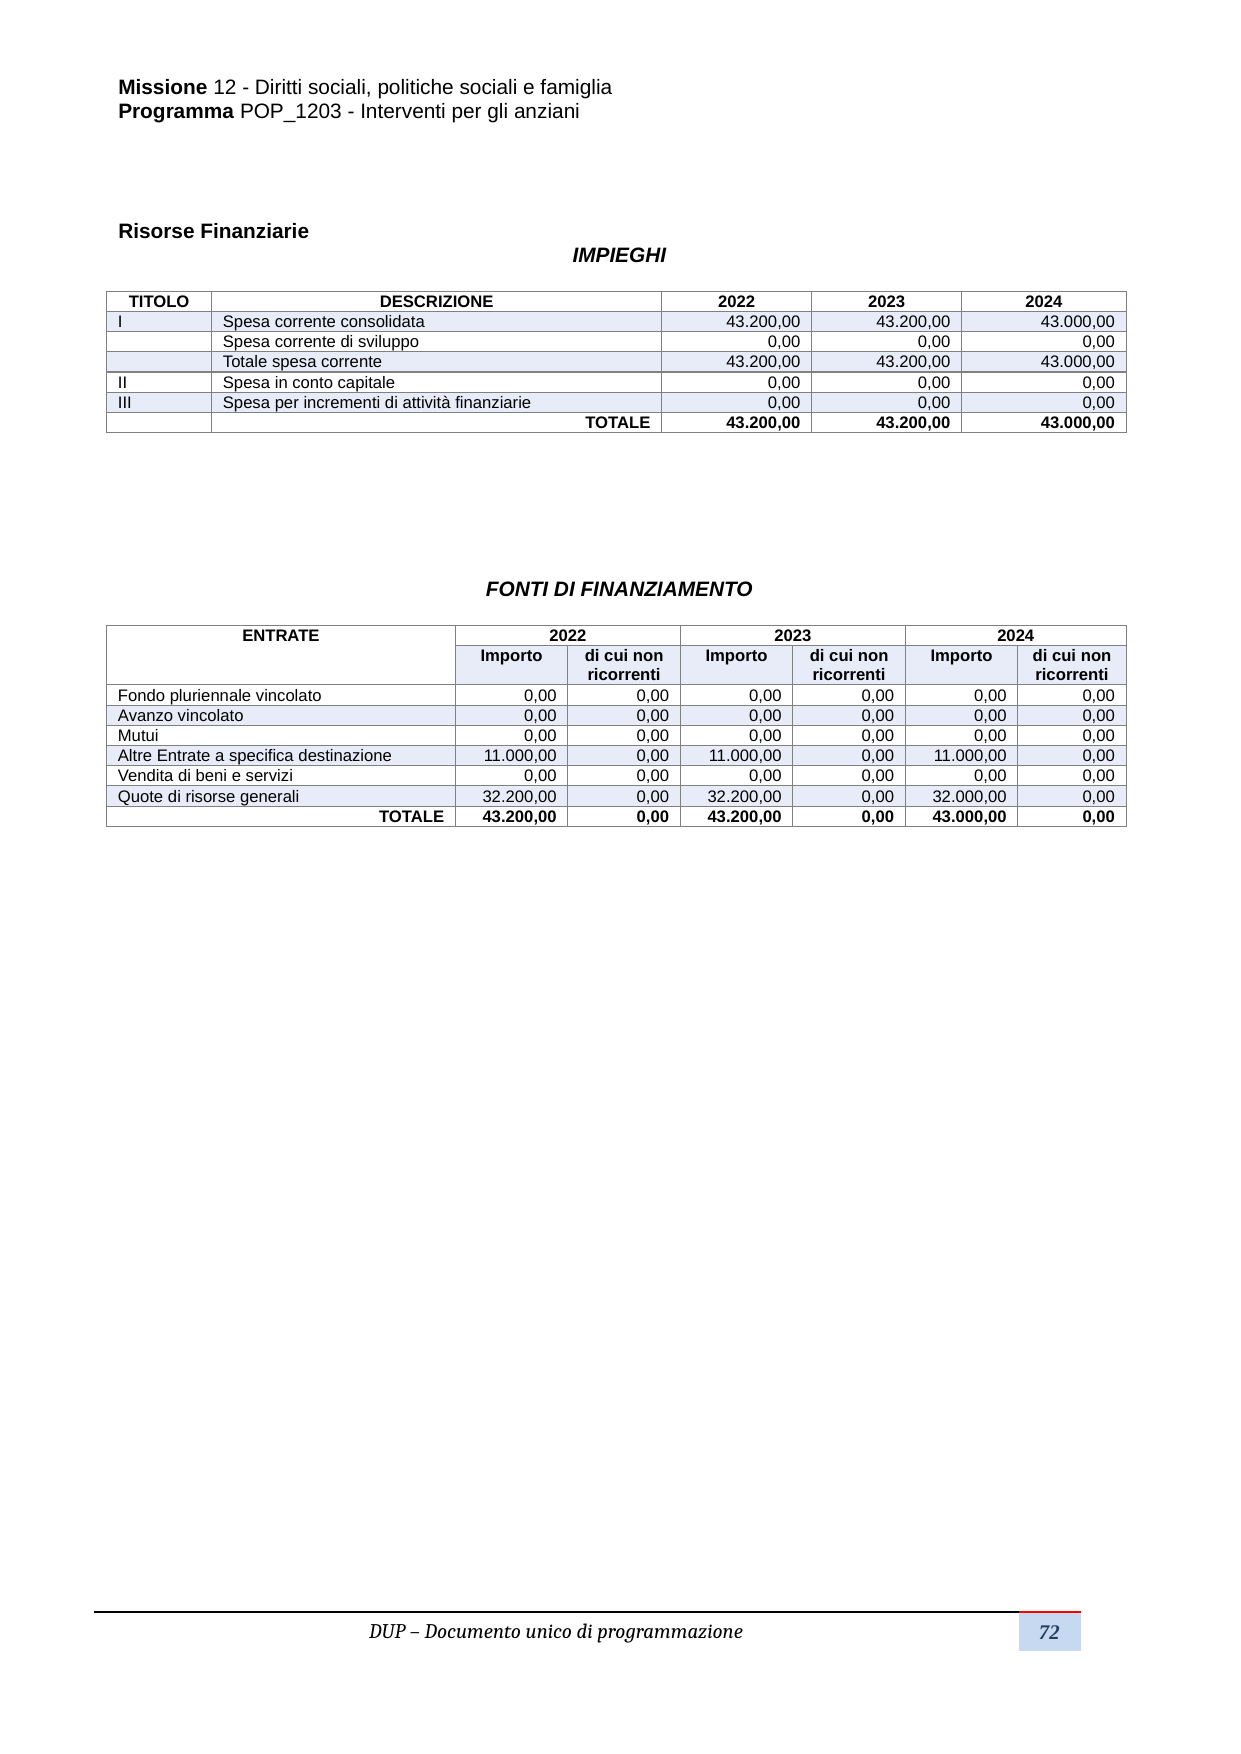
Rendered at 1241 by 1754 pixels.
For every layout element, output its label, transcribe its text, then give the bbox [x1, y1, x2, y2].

table_cell I [107, 312, 211, 331]
table_cell 43.200,00 [662, 352, 811, 371]
table_cell 0,00 [1018, 726, 1126, 745]
table_cell 32.000,00 [906, 786, 1017, 806]
table_cell 0,00 [793, 766, 905, 785]
table_cell di cui non ricorrenti [793, 646, 905, 684]
table_cell di cui non ricorrenti [1018, 646, 1126, 684]
text Programma POP_1203 - Interventi per gli anziani [118, 99, 1122, 123]
table_cell TOTALE [212, 413, 661, 432]
table_cell 43.000,00 [962, 312, 1126, 331]
table_header 2022 [662, 292, 811, 311]
table_cell Spesa in conto capitale [212, 373, 661, 392]
table_cell 43.200,00 [812, 352, 961, 371]
table_cell II [107, 373, 211, 392]
table_header ENTRATE [107, 626, 455, 684]
table_cell 0,00 [681, 685, 792, 704]
table_cell 43.200,00 [662, 413, 811, 432]
table_cell 0,00 [793, 746, 905, 765]
table_cell Altre Entrate a specifica destinazione [107, 746, 455, 765]
table_cell 43.200,00 [681, 807, 792, 826]
table_cell Mutui [107, 726, 455, 745]
table_cell 0,00 [456, 766, 567, 785]
table_header 2023 [681, 626, 905, 645]
table_cell 0,00 [793, 786, 905, 806]
table_cell Importo [681, 646, 792, 684]
table_cell 32.200,00 [456, 786, 567, 806]
table_cell Spesa per incrementi di attività finanziarie [212, 393, 661, 412]
table_cell 0,00 [962, 332, 1126, 351]
table_header 2022 [456, 626, 680, 645]
table_cell 0,00 [812, 393, 961, 412]
table_cell 43.200,00 [662, 312, 811, 331]
table_cell TOTALE [107, 807, 455, 826]
table_cell 0,00 [681, 726, 792, 745]
table_cell 43.000,00 [906, 807, 1017, 826]
table_cell [107, 352, 211, 371]
table_cell 0,00 [962, 373, 1126, 392]
table_cell Quote di risorse generali [107, 786, 455, 806]
table_cell 0,00 [812, 332, 961, 351]
table_cell Importo [456, 646, 567, 684]
table_cell 0,00 [1018, 807, 1126, 826]
table_cell 0,00 [793, 807, 905, 826]
table_cell 0,00 [568, 746, 680, 765]
table_cell 0,00 [456, 726, 567, 745]
table_cell Spesa corrente di sviluppo [212, 332, 661, 351]
table_cell 0,00 [568, 786, 680, 806]
table_cell 43.000,00 [962, 352, 1126, 371]
table_cell 0,00 [906, 685, 1017, 704]
table_cell 0,00 [962, 393, 1126, 412]
table_cell Fondo pluriennale vincolato [107, 685, 455, 704]
table_cell di cui non ricorrenti [568, 646, 680, 684]
table_cell 0,00 [1018, 746, 1126, 765]
table_cell 0,00 [906, 726, 1017, 745]
table_cell 43.200,00 [812, 312, 961, 331]
table_cell 0,00 [568, 726, 680, 745]
table_header DESCRIZIONE [212, 292, 661, 311]
table_cell 0,00 [906, 706, 1017, 725]
table_cell 0,00 [681, 706, 792, 725]
table_cell 0,00 [568, 807, 680, 826]
table_cell Importo [906, 646, 1017, 684]
text Missione 12 - Diritti sociali, politiche sociali e famiglia [118, 75, 1122, 99]
table_cell 0,00 [793, 706, 905, 725]
table_cell 0,00 [793, 685, 905, 704]
table_cell 0,00 [456, 685, 567, 704]
text IMPIEGHI [118, 243, 1122, 267]
table_cell 0,00 [812, 373, 961, 392]
table_cell 0,00 [662, 332, 811, 351]
table_header 2023 [812, 292, 961, 311]
table_cell Spesa corrente consolidata [212, 312, 661, 331]
table_cell 0,00 [681, 766, 792, 785]
table_cell III [107, 393, 211, 412]
table_cell 0,00 [662, 393, 811, 412]
table_cell 11.000,00 [681, 746, 792, 765]
table_cell 0,00 [793, 726, 905, 745]
text Risorse Finanziarie [118, 219, 1122, 243]
table_cell Avanzo vincolato [107, 706, 455, 725]
table_header 2024 [962, 292, 1126, 311]
table_cell 0,00 [1018, 766, 1126, 785]
table_cell 0,00 [1018, 685, 1126, 704]
table_cell 43.200,00 [456, 807, 567, 826]
table_cell Totale spesa corrente [212, 352, 661, 371]
table_cell [107, 332, 211, 351]
table_cell 0,00 [568, 685, 680, 704]
table_cell 0,00 [662, 373, 811, 392]
table_cell 32.200,00 [681, 786, 792, 806]
table_cell 11.000,00 [456, 746, 567, 765]
table_cell 0,00 [568, 766, 680, 785]
table_cell 0,00 [906, 766, 1017, 785]
table_cell 43.000,00 [962, 413, 1126, 432]
table_cell 11.000,00 [906, 746, 1017, 765]
table_cell 0,00 [568, 706, 680, 725]
table_cell 0,00 [1018, 786, 1126, 806]
table_header 2024 [906, 626, 1126, 645]
table_cell [107, 413, 211, 432]
table_cell 0,00 [1018, 706, 1126, 725]
table_cell Vendita di beni e servizi [107, 766, 455, 785]
text FONTI DI FINANZIAMENTO [118, 577, 1122, 601]
table_header TITOLO [107, 292, 211, 311]
table_cell 43.200,00 [812, 413, 961, 432]
table_cell 0,00 [456, 706, 567, 725]
